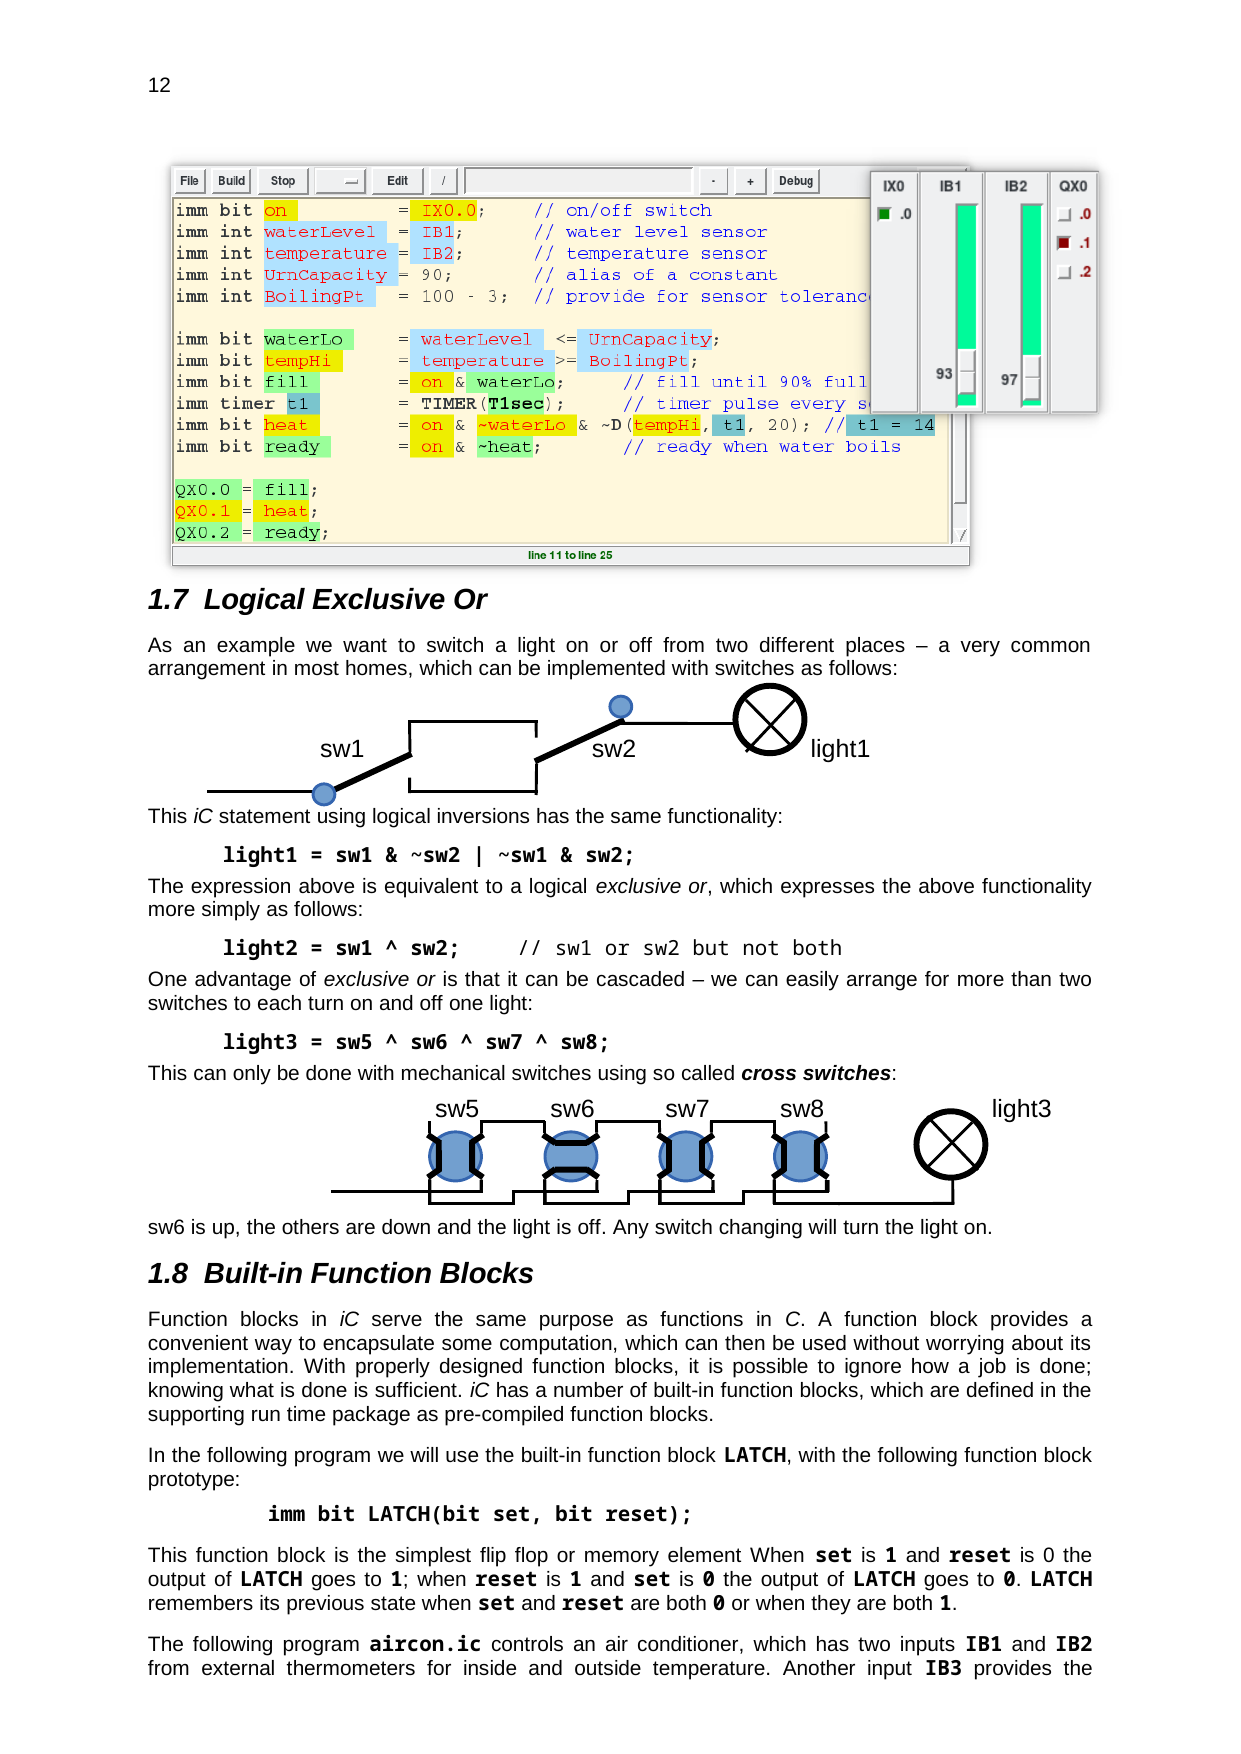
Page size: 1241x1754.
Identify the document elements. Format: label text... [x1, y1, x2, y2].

picture [152, 147, 1123, 584]
text The expression above is equivalent to a logical exclusive or, which expresses the above functionality more simply as follows: [148, 874, 1092, 921]
subtitle Logical Exclusive Or [148, 584, 1092, 616]
text light2 = sw1 ^ sw2; // sw1 or sw2 but not both [223, 933, 1092, 962]
text This iC statement using logical inversions has the same functionality: [147, 689, 1092, 828]
text In the following program we will use the built-in function block LATCH, with the following function block prototype: [148, 1443, 1092, 1491]
text This can only be done with mechanical switches using so called cross switches: [148, 1061, 1092, 1085]
text As an example we want to switch a light on or off from two different places – a very common arrangement in most homes, which can be implemented with switches as follows: [148, 633, 1092, 681]
text sw6 is up, the others are down and the light is off. Any switch changing will turn the light on. [147, 1092, 1092, 1239]
text This function block is the simplest flip flop or memory element When set is 1 and reset is 0 the output of LATCH goes to 1; when reset is 1 and set is 0 the output of LATCH goes to 0. LATCH remembers its previous state when set and reset are both 0 or when they are both 1. [148, 1544, 1092, 1615]
text imm bit LATCH(bit set, bit reset); [268, 1502, 1092, 1526]
text One advantage of exclusive or is that it can be cascaded – we can easily arrange for more than two switches to each turn on and off one light: [148, 968, 1092, 1015]
text The following program aircon.ic controls an air conditioner, which has two inputs IB1 and IB2 from external thermometers for inside and outside temperature. Another input IB3 provides the [148, 1632, 1092, 1680]
text light3 = sw5 ^ sw6 ^ sw7 ^ sw8; [223, 1027, 1092, 1055]
text light1 = sw1 & ~sw2 | ~sw1 & sw2; [223, 840, 1092, 868]
text Function blocks in iC serve the same purpose as functions in C. A function block provides a convenient way to encapsulate some computation, which can then be used without worrying about its implementation. With properly designed function blocks, it is possible to ignore how a job is done; knowing what is done is sufficient. iC has a number of built-in function blocks, which are defined in the supporting run time package as pre-compiled function blocks. [148, 1307, 1092, 1426]
subtitle Built-in Function Blocks [148, 1257, 1092, 1290]
